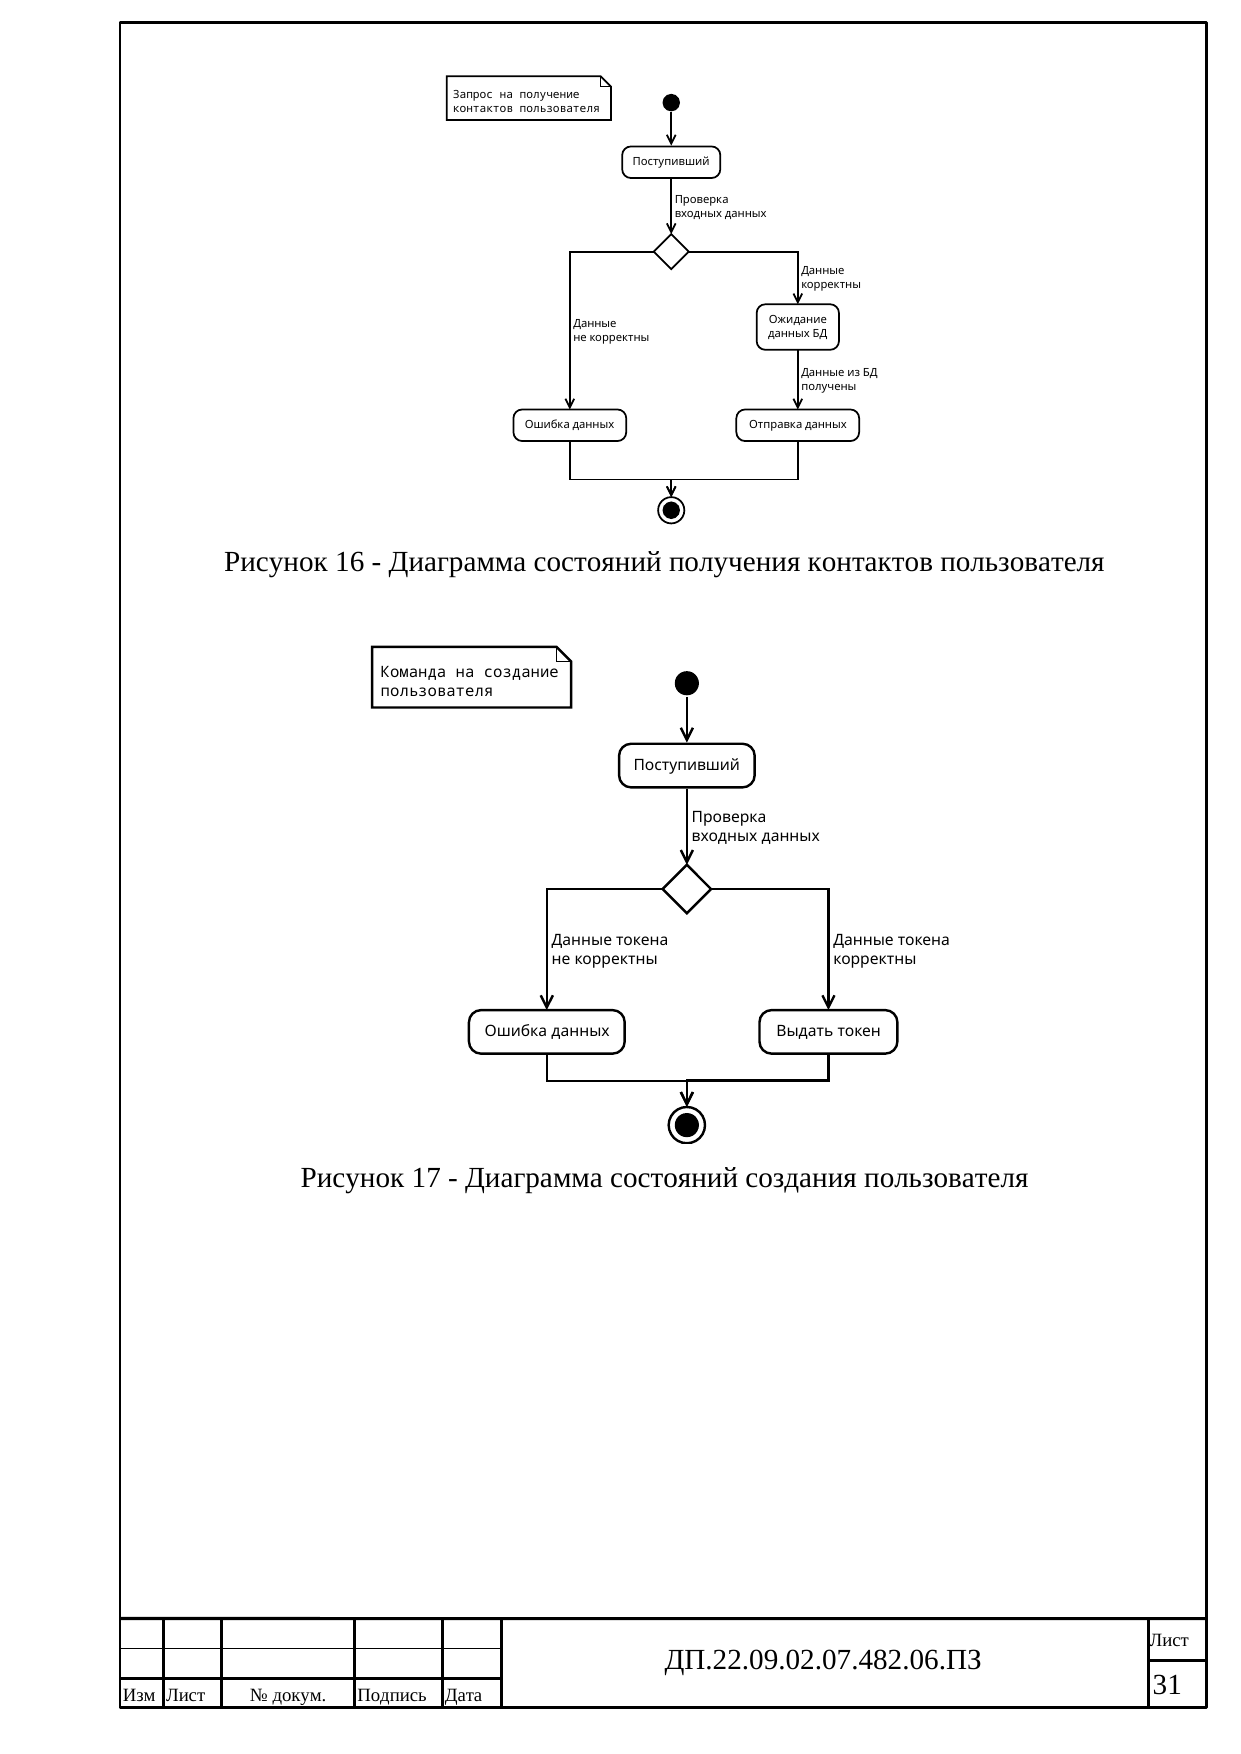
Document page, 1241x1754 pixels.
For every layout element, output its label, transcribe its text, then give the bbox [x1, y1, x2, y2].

text Рисунок 16 - Диаграмма состояний получения контактов пользователя [177, 544, 1152, 578]
text Рисунок 17 - Диаграмма состояний создания пользователя [177, 1161, 1152, 1194]
